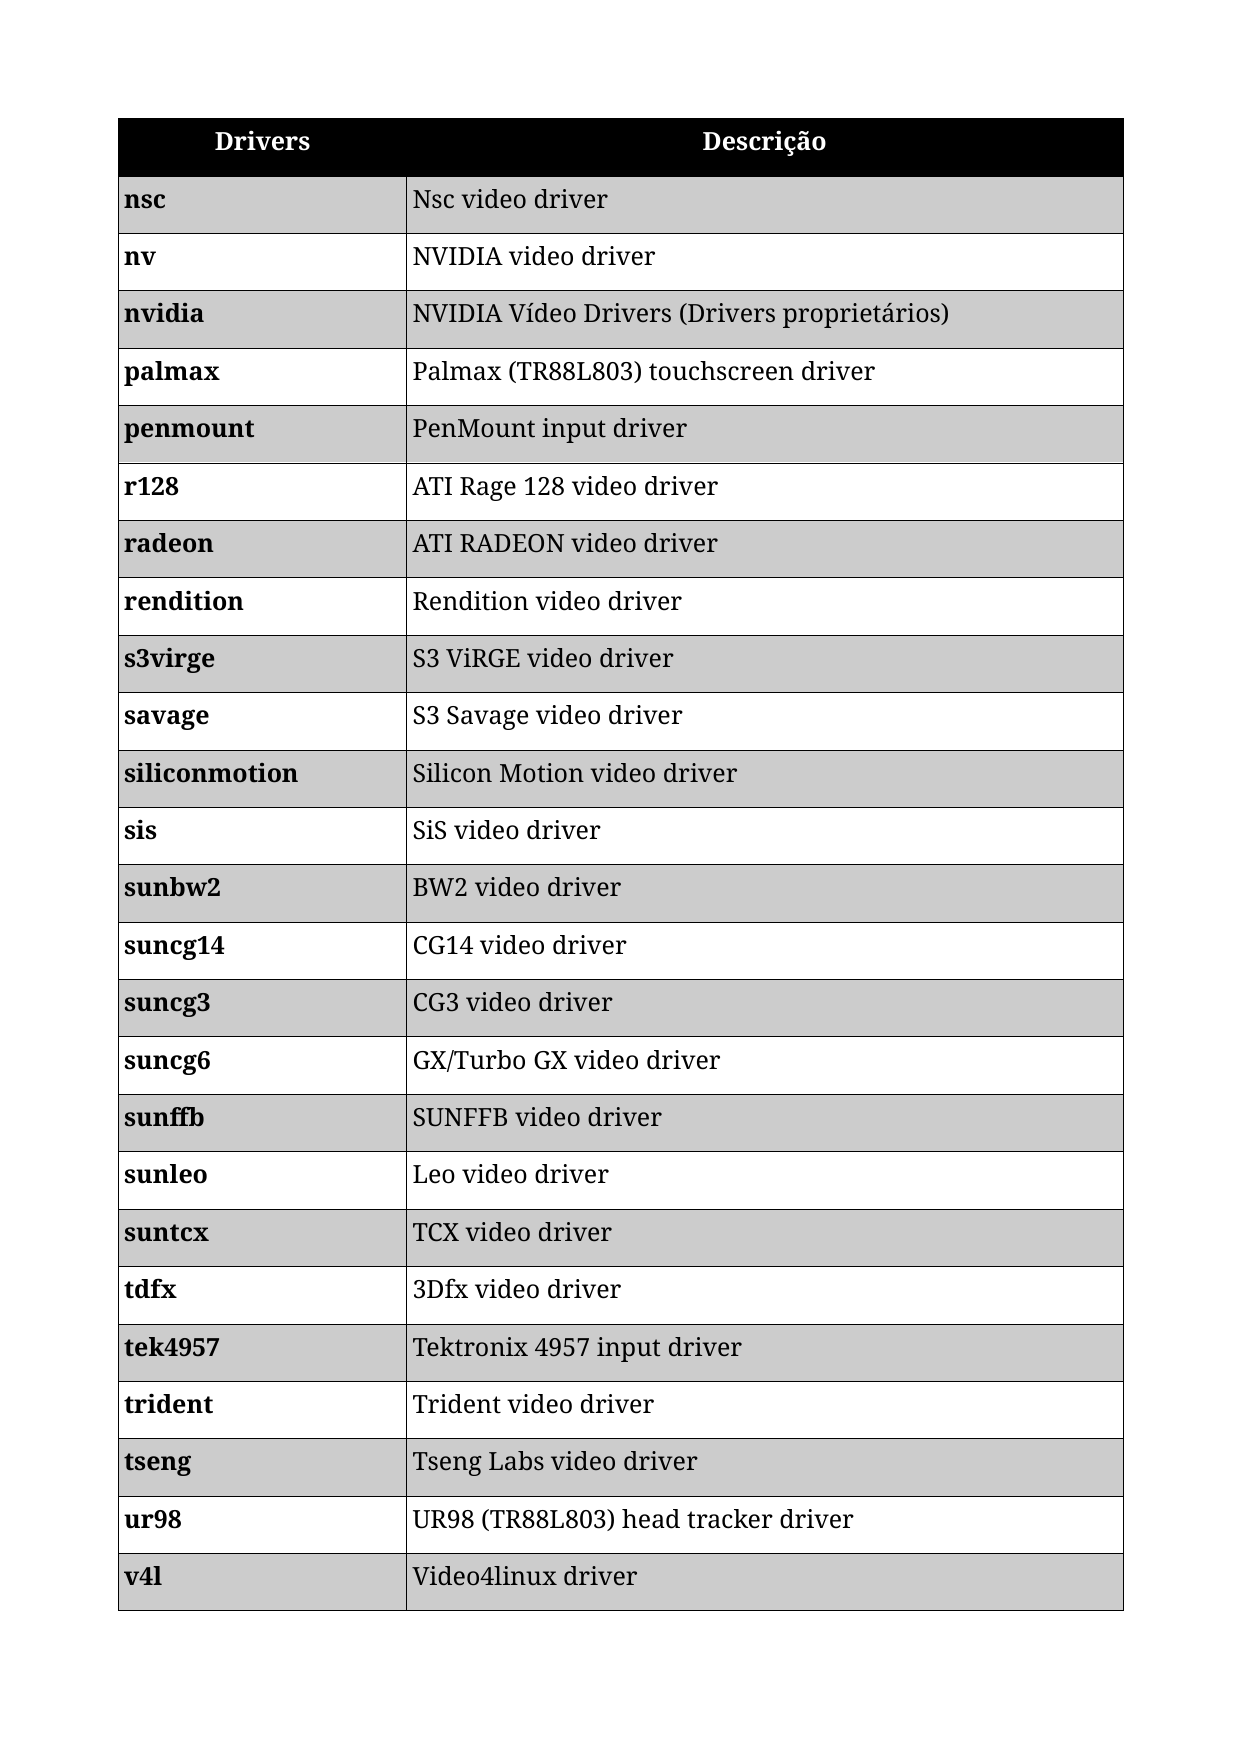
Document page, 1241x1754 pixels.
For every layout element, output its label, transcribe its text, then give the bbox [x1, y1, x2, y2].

table_cell palmax [119, 349, 406, 405]
table_cell CG14 video driver [407, 923, 1123, 979]
table_cell Tektronix 4957 input driver [407, 1325, 1123, 1381]
table_cell sunffb [119, 1095, 406, 1151]
table_cell Palmax (TR88L803) touchscreen driver [407, 349, 1123, 405]
table_cell NVIDIA Vídeo Drivers (Drivers proprietários) [407, 291, 1123, 348]
table_cell sis [119, 808, 406, 864]
table_cell penmount [119, 406, 406, 462]
table_cell rendition [119, 578, 406, 635]
table_cell suncg6 [119, 1037, 406, 1094]
table_cell Silicon Motion video driver [407, 751, 1123, 807]
table_cell nv [119, 234, 406, 290]
table_cell sunleo [119, 1152, 406, 1209]
table_cell Video4linux driver [407, 1554, 1123, 1610]
table_header Drivers [119, 119, 406, 176]
table_cell Leo video driver [407, 1152, 1123, 1209]
table_cell Tseng Labs video driver [407, 1439, 1123, 1496]
table_cell CG3 video driver [407, 980, 1123, 1036]
table_cell suncg14 [119, 923, 406, 979]
table_cell SUNFFB video driver [407, 1095, 1123, 1151]
table_cell trident [119, 1382, 406, 1438]
table_cell ATI RADEON video driver [407, 521, 1123, 577]
table_cell NVIDIA video driver [407, 234, 1123, 290]
table_cell S3 ViRGE video driver [407, 636, 1123, 692]
table_cell suncg3 [119, 980, 406, 1036]
table_cell BW2 video driver [407, 865, 1123, 922]
table_cell radeon [119, 521, 406, 577]
table_header Descrição [407, 119, 1123, 176]
table_cell UR98 (TR88L803) head tracker driver [407, 1497, 1123, 1553]
table_cell nvidia [119, 291, 406, 348]
table_cell 3Dfx video driver [407, 1267, 1123, 1323]
table_cell SiS video driver [407, 808, 1123, 864]
table_cell Rendition video driver [407, 578, 1123, 635]
table_cell r128 [119, 464, 406, 520]
table_cell PenMount input driver [407, 406, 1123, 462]
table_cell v4l [119, 1554, 406, 1610]
table_cell GX/Turbo GX video driver [407, 1037, 1123, 1094]
table_cell ATI Rage 128 video driver [407, 464, 1123, 520]
table_cell S3 Savage video driver [407, 693, 1123, 749]
table_cell tdfx [119, 1267, 406, 1323]
table_cell nsc [119, 177, 406, 233]
table_cell tseng [119, 1439, 406, 1496]
table_cell sunbw2 [119, 865, 406, 922]
table_cell tek4957 [119, 1325, 406, 1381]
table_cell Trident video driver [407, 1382, 1123, 1438]
table_cell siliconmotion [119, 751, 406, 807]
table_cell savage [119, 693, 406, 749]
table_cell TCX video driver [407, 1210, 1123, 1266]
table_cell ur98 [119, 1497, 406, 1553]
table_cell suntcx [119, 1210, 406, 1266]
table_cell Nsc video driver [407, 177, 1123, 233]
table_cell s3virge [119, 636, 406, 692]
